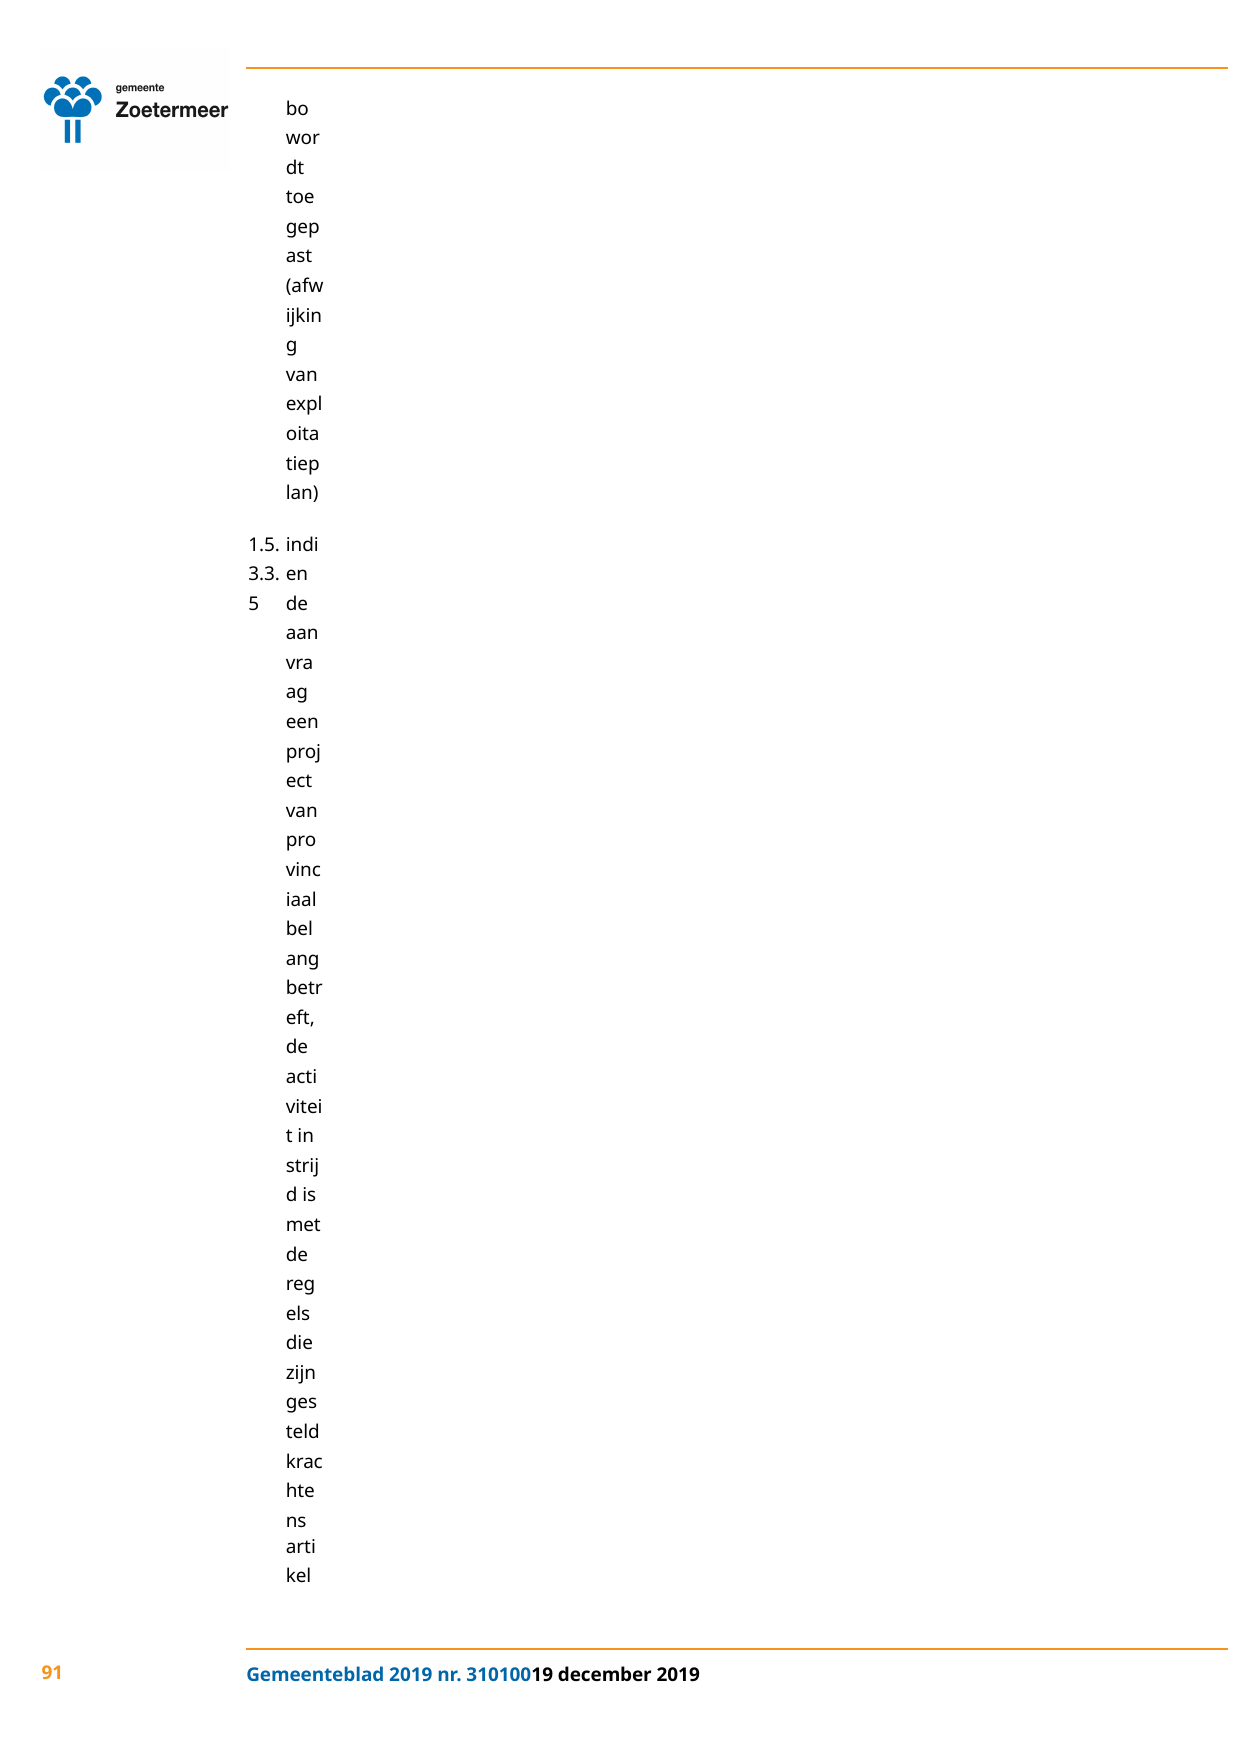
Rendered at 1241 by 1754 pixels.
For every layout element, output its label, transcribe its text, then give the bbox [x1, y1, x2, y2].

table_cell [286, 505, 323, 531]
table_cell [323, 1533, 361, 1588]
table_cell 1.5.3.3.5 [248, 531, 286, 1533]
table_cell [323, 531, 361, 1533]
table_cell artikel [286, 1533, 323, 1588]
table_cell [248, 505, 286, 531]
table_cell [323, 505, 361, 531]
table_cell [361, 505, 398, 531]
table_cell indien de aanvraag een project van provinciaal belang betreft, de activiteit in strijd is met de regels die zijn gesteld krachtens [286, 531, 323, 1533]
table_cell bo wordt toegepast (afwijking van exploitatieplan) [286, 95, 323, 505]
table_cell [361, 531, 398, 1533]
table_cell [248, 1533, 286, 1588]
table_cell [248, 95, 286, 505]
table_cell [361, 95, 398, 505]
table_cell [323, 95, 361, 505]
picture [41, 47, 231, 172]
table_cell [361, 1533, 398, 1588]
